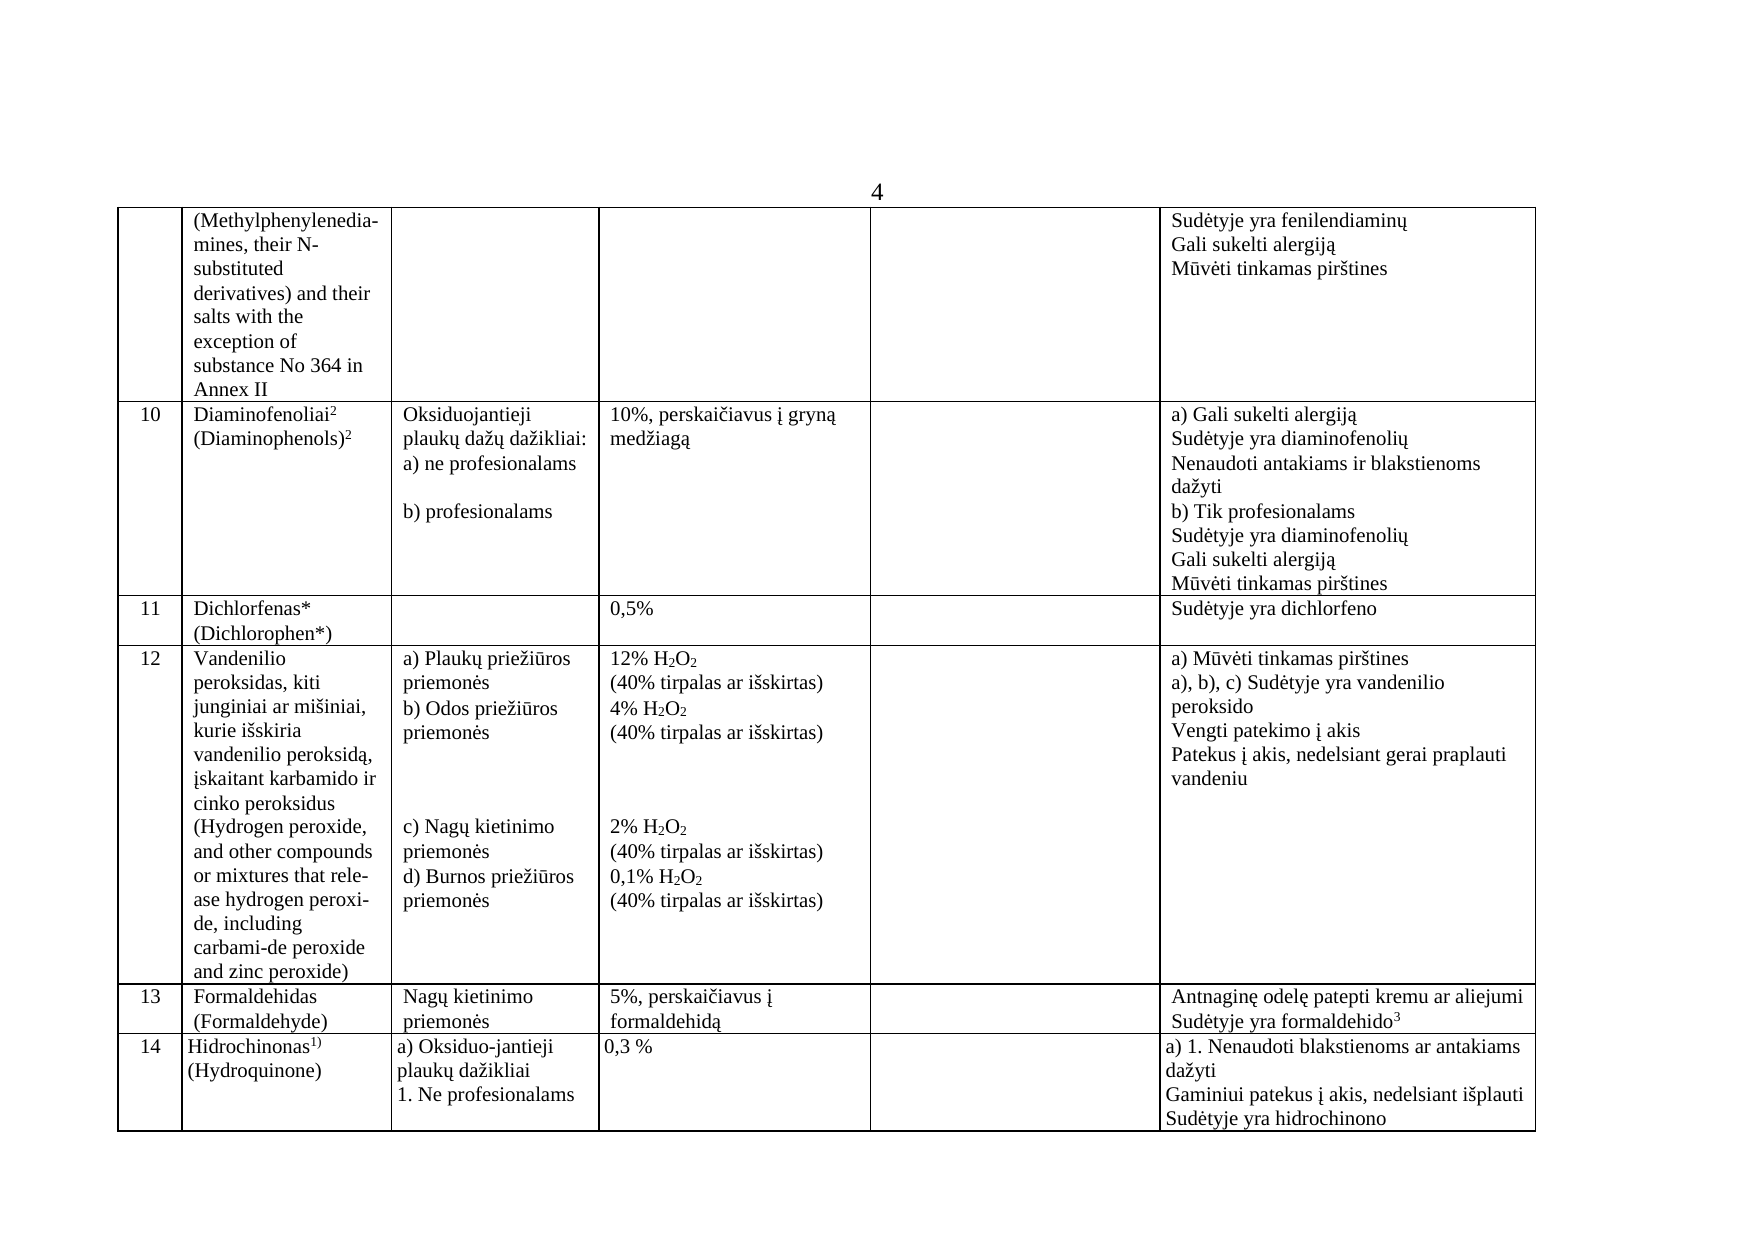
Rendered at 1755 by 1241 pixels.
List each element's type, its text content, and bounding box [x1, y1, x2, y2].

table_cell [1536, 401, 1754, 498]
table_cell Formaldehidas (Formaldehyde) [183, 985, 391, 1033]
table_cell 13 [119, 985, 181, 1033]
table_cell Sudėtyje yra dichlorfeno [1161, 596, 1535, 644]
table_cell [600, 208, 870, 401]
table_cell 0,3 % [600, 1034, 870, 1082]
table_cell 2% H2O2 (40% tirpalas ar išskirtas) [600, 815, 870, 863]
table_cell [871, 499, 1159, 595]
table_cell Vandenilio peroksidas, kiti junginiai ar mišiniai, kurie išskiria vandenilio peroksidą, įskaitant karbamido ir cinko peroksidus [183, 646, 391, 814]
table_cell Sudėtyje yra fenilendiaminų Gali sukelti alergiją Mūvėti tinkamas pirštines [1161, 208, 1535, 401]
table_cell Diaminofenoliai2 (Diaminophenols)2 [183, 402, 391, 498]
table_cell [119, 863, 181, 983]
table_cell a) 1. Nenaudoti blakstienoms ar antakiams dažyti [1161, 1034, 1535, 1082]
table_cell [871, 694, 1159, 814]
table_cell [392, 208, 598, 401]
table_cell [871, 208, 1159, 401]
table_cell [1536, 645, 1754, 694]
table_cell 12 [119, 646, 181, 694]
table_cell Antnaginę odelę patepti kremu ar aliejumi Sudėtyje yra formaldehido3 [1161, 985, 1535, 1033]
table_cell 0,5% [600, 596, 870, 644]
table_cell [183, 499, 391, 595]
table_cell c) Nagų kietinimo priemonės [392, 815, 598, 863]
table_cell [119, 1082, 181, 1130]
table_cell [119, 815, 181, 863]
table_cell (Hydrogen peroxide, and other compounds or mixtures that rele-ase hydrogen peroxi-de, including carbami-de peroxide and zinc peroxide) [183, 815, 391, 983]
table_cell [871, 1082, 1159, 1130]
table_cell [600, 1082, 870, 1130]
table_cell 10 [119, 402, 181, 498]
table_cell a) Mūvėti tinkamas pirštines a), b), c) Sudėtyje yra vandenilio peroksido Vengti patekimo į akis Patekus į akis, nedelsiant gerai praplauti vandeniu [1161, 646, 1535, 814]
table_cell 10%, perskaičiavus į gryną medžiagą [600, 402, 870, 498]
table_cell [1161, 815, 1535, 983]
table_cell [1536, 983, 1754, 1033]
table_cell [871, 596, 1159, 644]
table_cell [1536, 1033, 1754, 1082]
table_cell 14 [119, 1034, 181, 1082]
table_cell 12% H2O2 (40% tirpalas ar išskirtas) [600, 646, 870, 694]
table_cell [1536, 207, 1754, 401]
table_cell [1536, 694, 1754, 814]
table_cell d) Burnos priežiūros priemonės [392, 863, 598, 983]
table_cell [1536, 595, 1754, 644]
table_cell b) Tik profesionalams Sudėtyje yra diaminofenolių Gali sukelti alergiją Mūvėti tinkamas pirštines [1161, 499, 1535, 595]
table_cell Hidrochinonas1) (Hydroquinone) [183, 1034, 391, 1082]
table_cell [119, 694, 181, 814]
table_cell [1536, 863, 1754, 983]
table_cell 11 [119, 596, 181, 644]
table_cell 1. Ne profesionalams [392, 1082, 598, 1130]
table_cell Gaminiui patekus į akis, nedelsiant išplauti Sudėtyje yra hidrochinono [1161, 1082, 1535, 1130]
table_cell [392, 596, 598, 644]
table_cell a) Gali sukelti alergiją Sudėtyje yra diaminofenolių Nenaudoti antakiams ir blakstienoms dažyti [1161, 402, 1535, 498]
table_cell 0,1% H2O2 (40% tirpalas ar išskirtas) [600, 863, 870, 983]
table_cell b) Odos priežiūros priemonės [392, 694, 598, 814]
table_cell [1536, 815, 1754, 863]
table_cell [600, 499, 870, 595]
table_cell [871, 985, 1159, 1033]
table_cell [871, 646, 1159, 694]
table_cell a) Oksiduo-jantieji plaukų dažikliai [392, 1034, 598, 1082]
table_cell [871, 1034, 1159, 1082]
table_cell [183, 1082, 391, 1130]
table_cell [119, 499, 181, 595]
table_cell Dichlorfenas* (Dichlorophen*) [183, 596, 391, 644]
table_cell Oksiduojantieji plaukų dažų dažikliai: a) ne profesionalams [392, 402, 598, 498]
table_cell [1536, 1082, 1754, 1130]
table_cell [871, 863, 1159, 983]
table_cell (Methylphenylenedia-mines, their N-substituted derivatives) and their salts with the exception of substance No 364 in Annex II [183, 208, 391, 401]
table_cell [871, 815, 1159, 863]
table_cell [871, 402, 1159, 498]
table_cell [119, 208, 181, 401]
table_cell 5%, perskaičiavus į formaldehidą [600, 985, 870, 1033]
table_cell b) profesionalams [392, 499, 598, 595]
table_cell Nagų kietinimo priemonės [392, 985, 598, 1033]
table_cell 4% H2O2 (40% tirpalas ar išskirtas) [600, 694, 870, 814]
table_cell a) Plaukų priežiūros priemonės [392, 646, 598, 694]
table_cell [1536, 499, 1754, 595]
